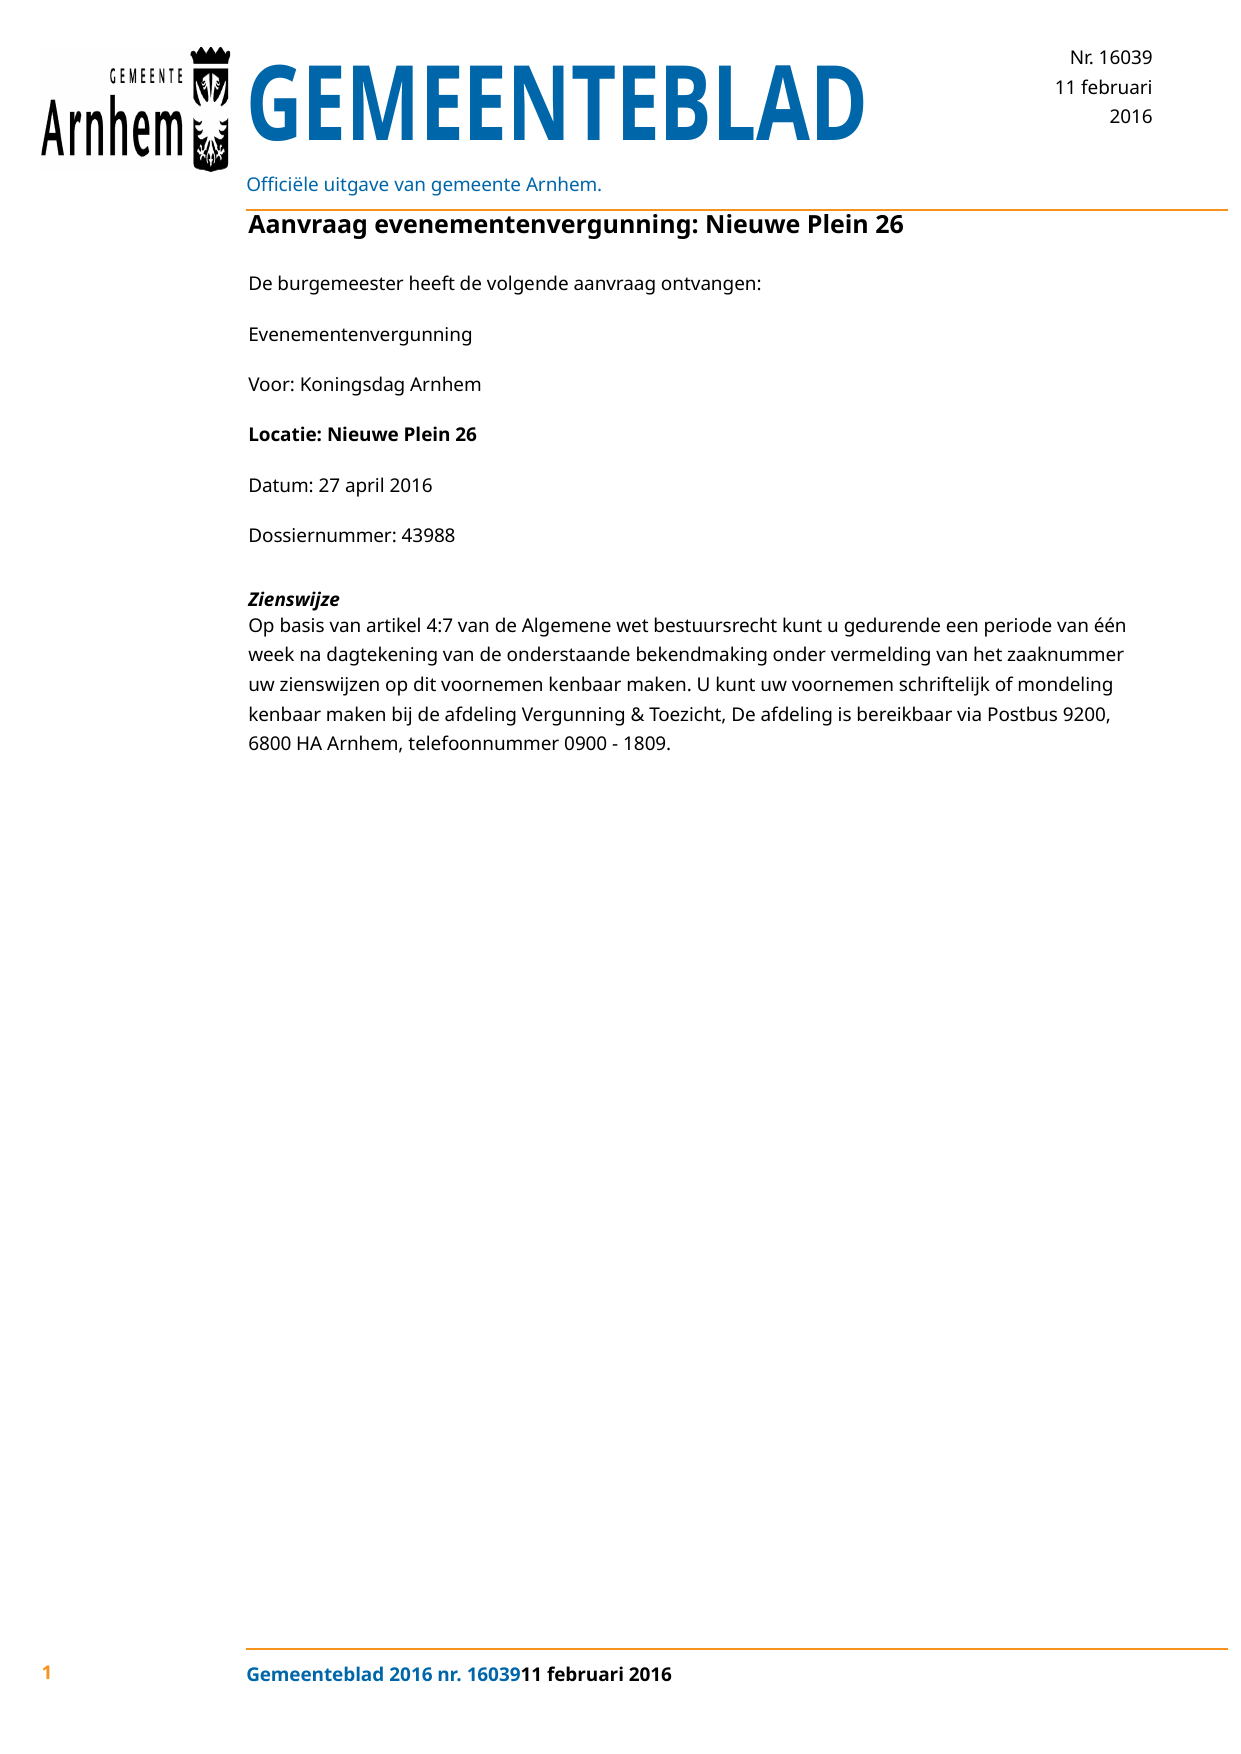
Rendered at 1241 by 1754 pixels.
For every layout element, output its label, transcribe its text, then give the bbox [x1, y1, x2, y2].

text Locatie: Nieuwe Plein 26 [248, 422, 1152, 447]
text Dossiernummer: 43988 [248, 522, 1152, 548]
text Voor: Koningsdag Arnhem [248, 371, 1152, 397]
text Datum: 27 april 2016 [248, 472, 1152, 498]
text De burgemeester heeft de volgende aanvraag ontvangen: [248, 270, 1152, 296]
picture [41, 47, 231, 172]
text Zienswijze [248, 586, 1152, 612]
text Evenementenvergunning [248, 321, 1152, 346]
text Aanvraag evenementenvergunning: Nieuwe Plein 26 [248, 211, 1152, 241]
text Op basis van artikel 4:7 van de Algemene wet bestuursrecht kunt u gedurende een periode van één week na dagtekening van de onderstaande bekendmaking onder vermelding van het zaaknummer uw zienswijzen op dit voornemen kenbaar maken. U kunt uw voornemen schriftelijk of mondeling kenbaar maken bij de afdeling Vergunning & Toezicht, De afdeling is bereikbaar via Postbus 9200, 6800 HA Arnhem, telefoonnummer 0900 - 1809. [248, 612, 1152, 756]
